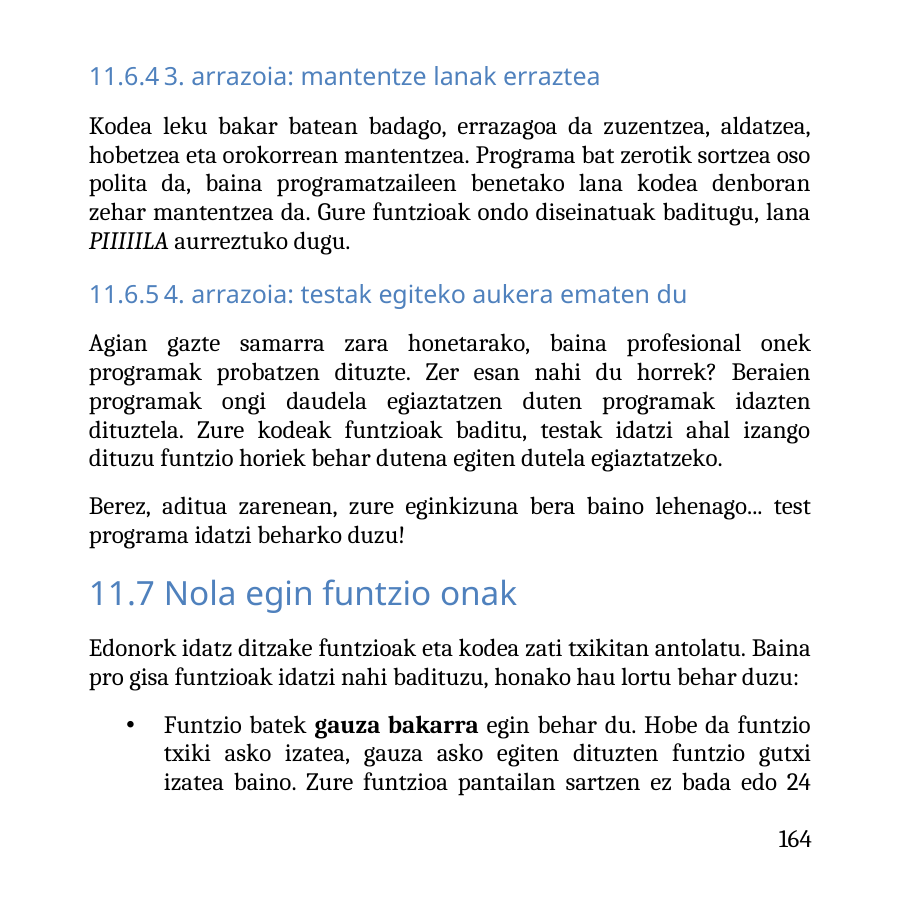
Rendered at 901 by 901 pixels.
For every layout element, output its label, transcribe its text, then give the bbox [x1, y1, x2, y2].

text Edonork idatz ditzake funtzioak eta kodea zati txikitan antolatu. Baina pro gisa funtzioak idatzi nahi badituzu, honako hau lortu behar duzu: [89, 634, 811, 692]
subtitle Nola egin funtzio onak [89, 570, 811, 616]
text Agian gazte samarra zara honetarako, baina profesional onek programak probatzen dituzte. Zer esan nahi du horrek? Beraien programak ongi daudela egiaztatzen duten programak idazten dituztela. Zure kodeak funtzioak baditu, testak idatzi ahal izango dituzu funtzio horiek behar dutena egiten dutela egiaztatzeko. [89, 329, 811, 473]
text Kodea leku bakar batean badago, errazagoa da zuzentzea, aldatzea, hobetzea eta orokorrean mantentzea. Programa bat zerotik sortzea oso polita da, baina programatzaileen benetako lana kodea denboran zehar mantentzea da. Gure funtzioak ondo diseinatuak baditugu, lana PIIIIILA aurreztuko dugu. [89, 112, 811, 256]
subtitle 3. arrazoia: mantentze lanak erraztea [89, 59, 811, 93]
text Berez, aditua zarenean, zure eginkizuna bera baino lehenago... test programa idatzi beharko duzu! [89, 492, 811, 549]
subtitle 4. arrazoia: testak egiteko aukera ematen du [89, 276, 811, 311]
list Funtzio batek gauza bakarra egin behar du. Hobe da funtzio txiki asko izatea, gauza asko egiten dituzten funtzio gutxi izatea baino. Zure funtzioa pantailan sartzen ez bada edo 24 [126, 711, 811, 797]
